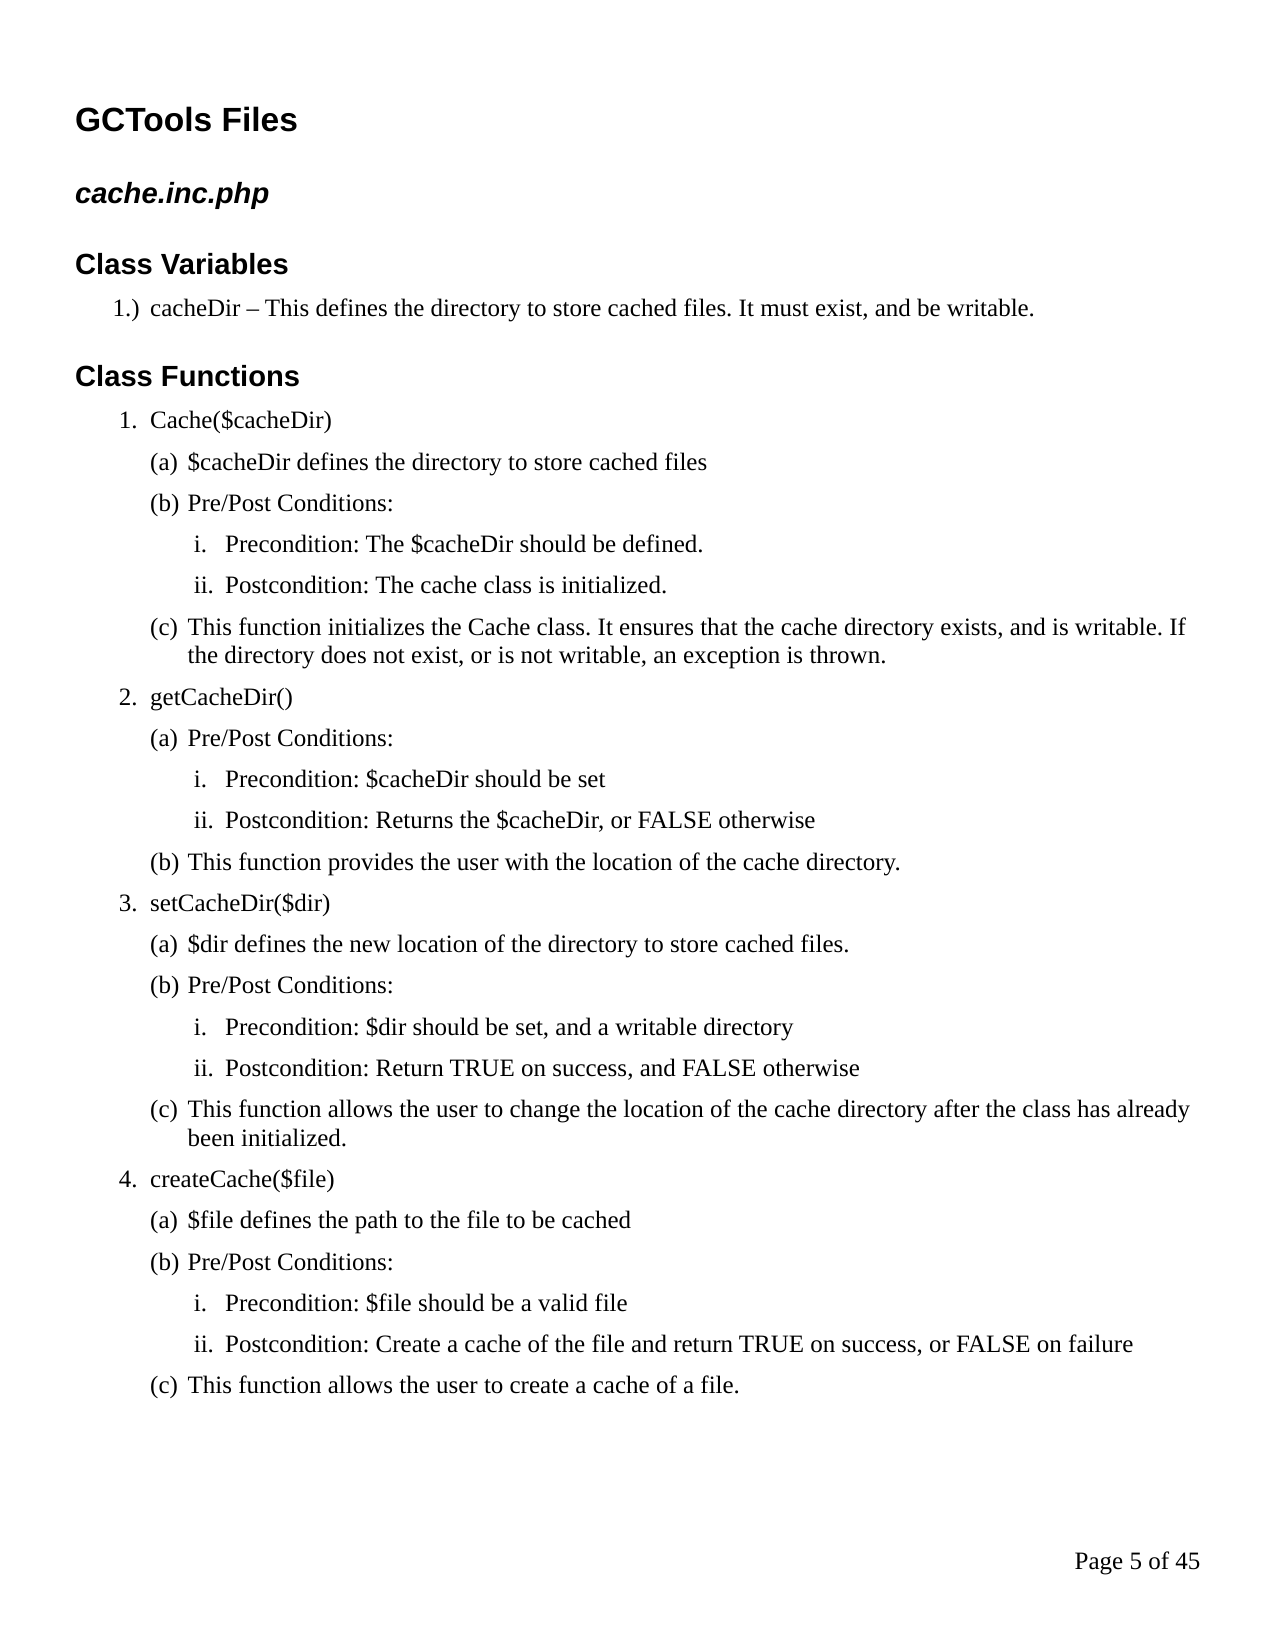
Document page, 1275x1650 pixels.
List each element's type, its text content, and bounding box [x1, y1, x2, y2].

list This function allows the user to change the location of the cache directory after the class has already been initialized. [150, 1094, 1200, 1152]
list createCache($file) [112, 1164, 1200, 1193]
list Postcondition: Create a cache of the file and return TRUE on success, or FALSE on failure [187, 1329, 1200, 1358]
list Precondition: $dir should be set, and a writable directory [187, 1012, 1200, 1041]
list cacheDir – This defines the directory to store cached files. It must exist, and be writable. [112, 293, 1200, 322]
subtitle Class Variables [75, 247, 1200, 281]
list Postcondition: Returns the $cacheDir, or FALSE otherwise [187, 806, 1200, 834]
list Cache($cacheDir) [112, 406, 1200, 434]
subtitle Class Functions [75, 359, 1200, 393]
list Precondition: The $cacheDir should be defined. [187, 529, 1200, 558]
list Pre/Post Conditions: [150, 971, 1200, 999]
list Pre/Post Conditions: [150, 1247, 1200, 1276]
list Precondition: $file should be a valid file [187, 1288, 1200, 1317]
list Pre/Post Conditions: [150, 488, 1200, 517]
list Pre/Post Conditions: [150, 723, 1200, 752]
subtitle GCTools Files [75, 100, 1200, 139]
list getCacheDir() [112, 682, 1200, 711]
list $dir defines the new location of the directory to store cached files. [150, 929, 1200, 958]
list This function initializes the Cache class. It ensures that the cache directory exists, and is writable. If the directory does not exist, or is not writable, an exception is thrown. [150, 612, 1200, 669]
list $cacheDir defines the directory to store cached files [150, 447, 1200, 476]
list This function provides the user with the location of the cache directory. [150, 847, 1200, 876]
list setCacheDir($dir) [112, 888, 1200, 917]
list Postcondition: The cache class is initialized. [187, 571, 1200, 599]
list Postcondition: Return TRUE on success, and FALSE otherwise [187, 1053, 1200, 1082]
list $file defines the path to the file to be cached [150, 1206, 1200, 1234]
subtitle cache.inc.php [75, 176, 1200, 210]
list Precondition: $cacheDir should be set [187, 764, 1200, 793]
list This function allows the user to create a cache of a file. [150, 1371, 1200, 1399]
